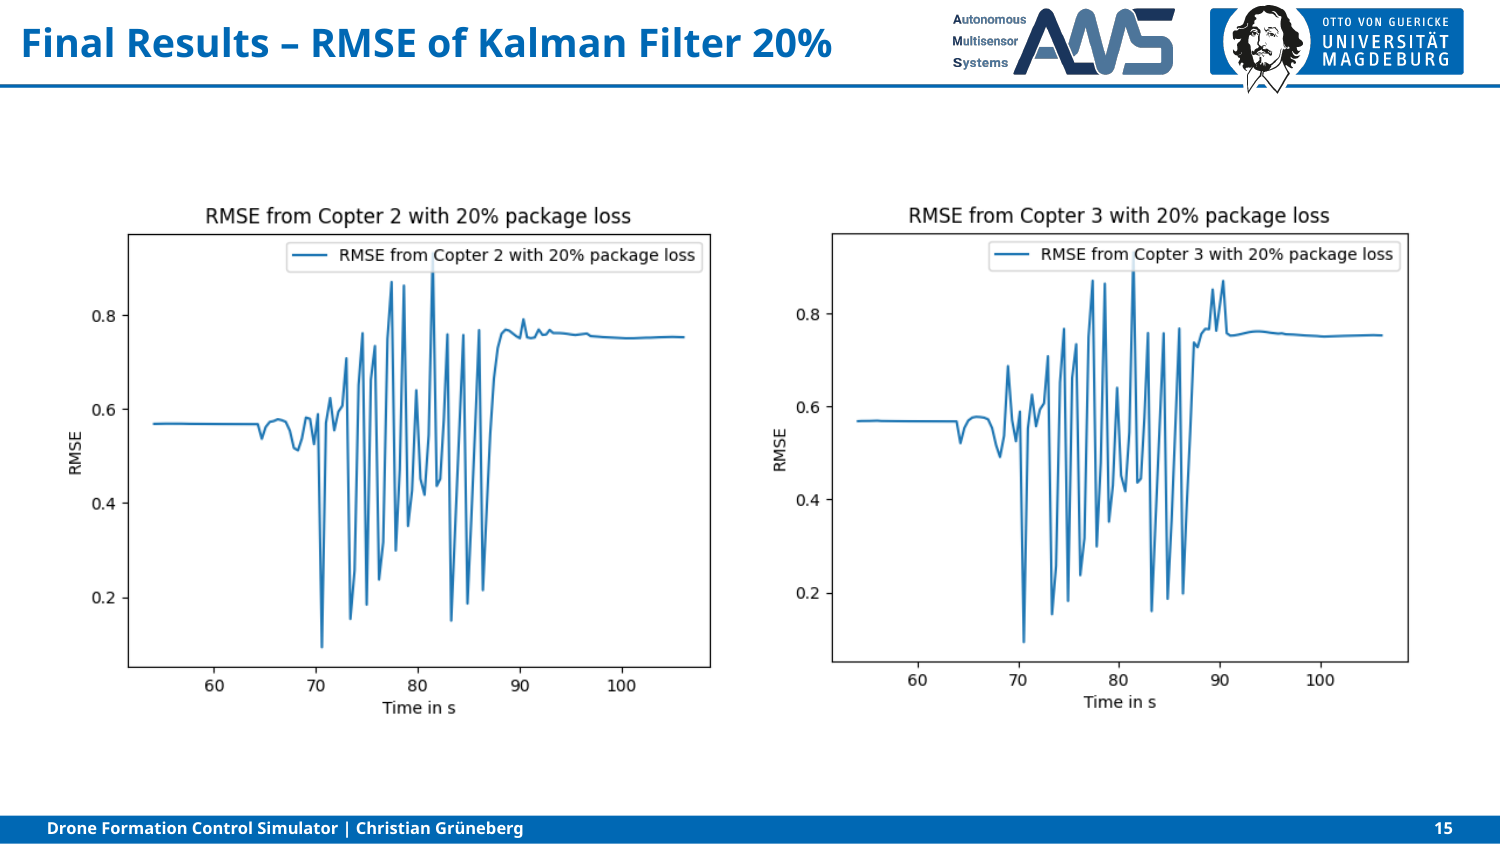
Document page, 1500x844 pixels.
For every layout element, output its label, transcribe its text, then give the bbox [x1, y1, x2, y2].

picture [34, 166, 1482, 729]
title Final Results – RMSE of Kalman Filter 20% [0, 0, 943, 86]
picture [0, 0, 1500, 103]
